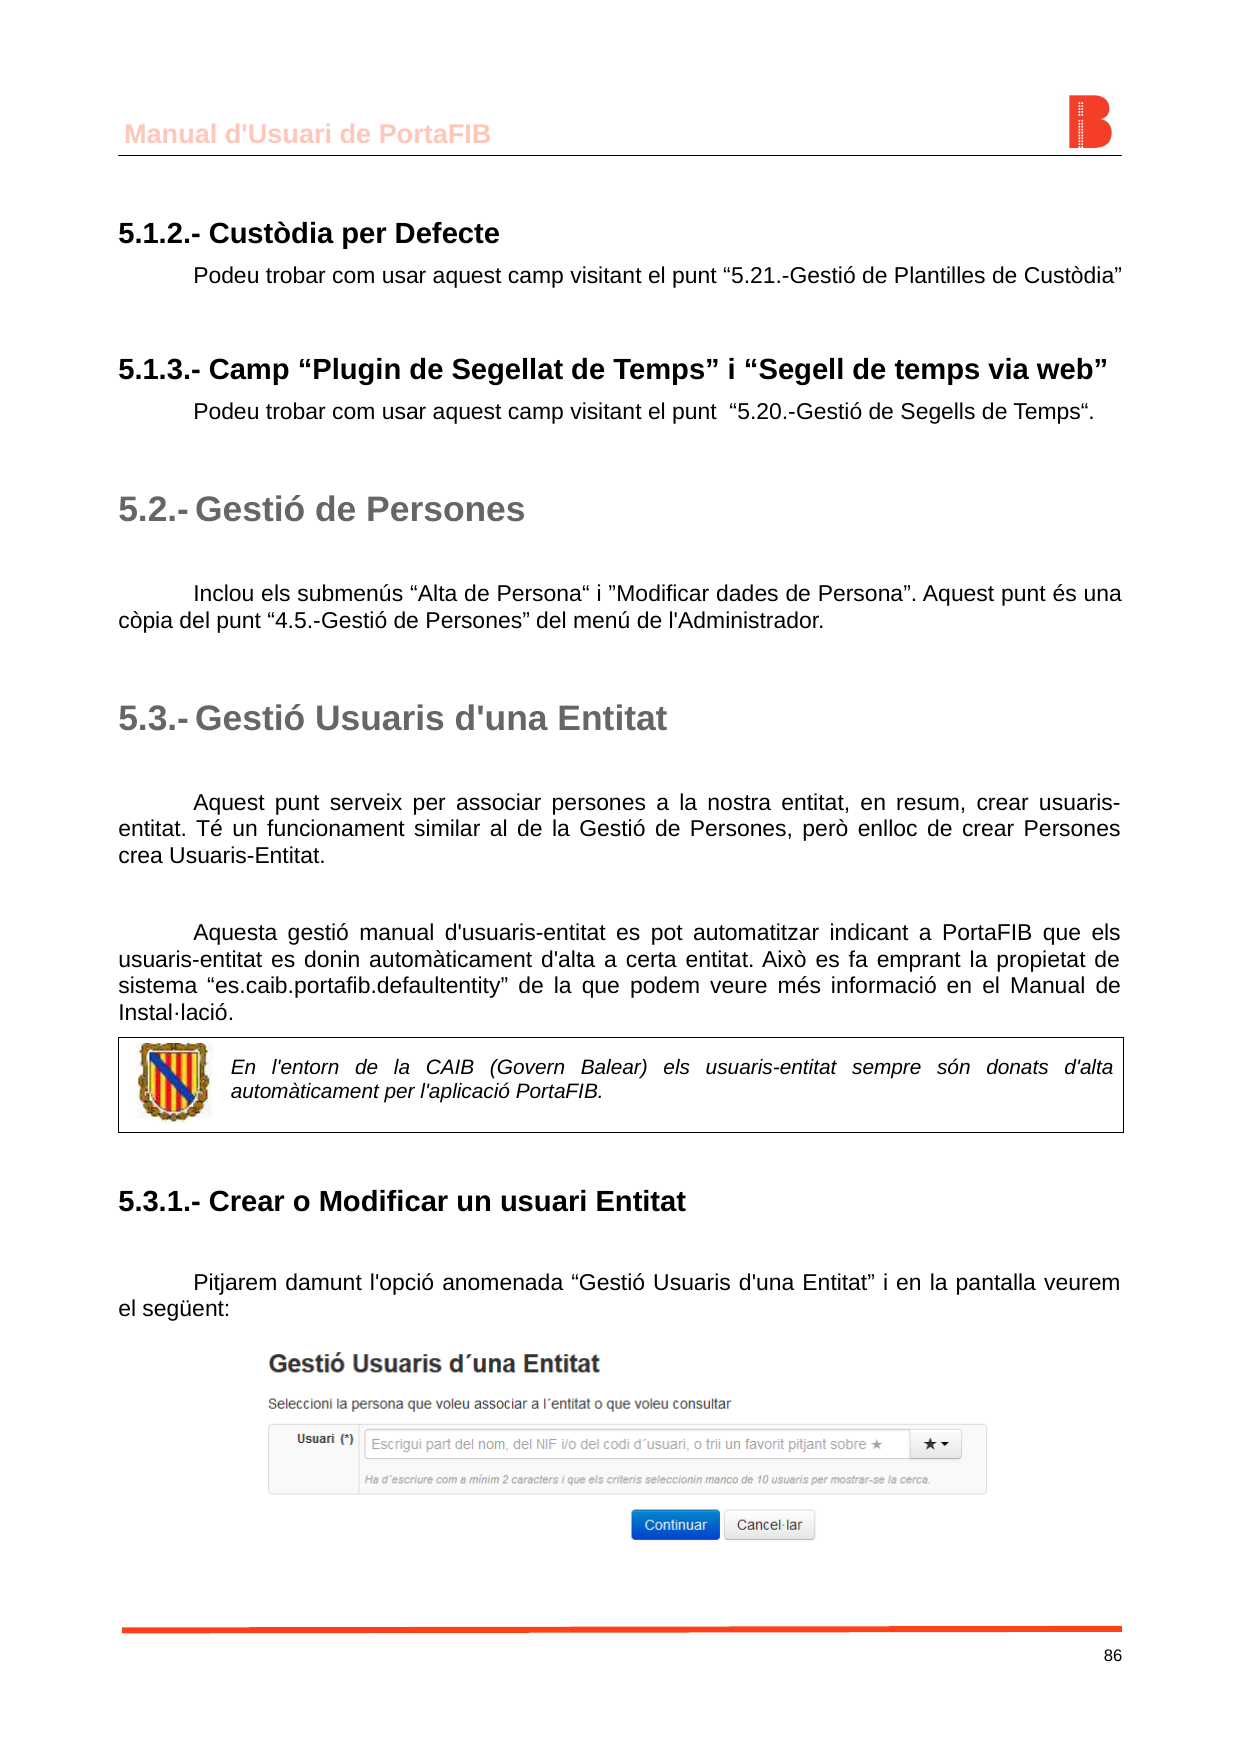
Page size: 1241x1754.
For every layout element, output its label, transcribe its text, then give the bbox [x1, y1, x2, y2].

picture [248, 1333, 992, 1553]
picture [134, 1043, 214, 1123]
table_header [119, 1038, 225, 1132]
picture [1063, 94, 1117, 150]
text Aquest punt serveix per associar persones a la nostra entitat, en resum, crear usuaris-entitat. Té un funcionament similar al de la Gestió de Persones, però enlloc de crear Persones crea Usuaris-Entitat. [118, 789, 1122, 868]
table_header En l'entorn de la CAIB (Govern Balear) els usuaris-entitat sempre són donats d'alta automàticament per l'aplicació PortaFIB. [225, 1038, 1123, 1132]
text Inclou els submenús “Alta de Persona“ i ”Modificar dades de Persona”. Aquest punt és una còpia del punt “4.5.-Gestió de Persones” del menú de l'Administrador. [118, 580, 1122, 633]
subtitle Crear o Modificar un usuari Entitat [118, 1184, 1122, 1217]
text Podeu trobar com usar aquest camp visitant el punt “5.20Gestió de Segells de Temps“. [118, 398, 1122, 424]
text Pitjarem damunt l'opció anomenada “Gestió Usuaris d'una Entitat” i en la pantalla veurem el següent: [118, 1269, 1122, 1321]
text Podeu trobar com usar aquest camp visitant el punt “5.21Gestió de Plantilles de Custòdia” [118, 262, 1122, 288]
subtitle Gestió Usuaris d'una Entitat [118, 697, 1122, 738]
subtitle Custòdia per Defecte [118, 216, 1122, 249]
subtitle Camp “Plugin de Segellat de Temps” i “Segell de temps via web” [118, 352, 1122, 386]
subtitle Gestió de Persones [118, 488, 1122, 529]
text Aquesta gestió manual d'usuaris-entitat es pot automatitzar indicant a PortaFIB que els usuaris-entitat es donin automàticament d'alta a certa entitat. Això es fa emprant la propietat de sistema “es.caib.portafib.defaultentity” de la que podem veure més informació en el Manual de Instal·lació. [118, 919, 1122, 1025]
